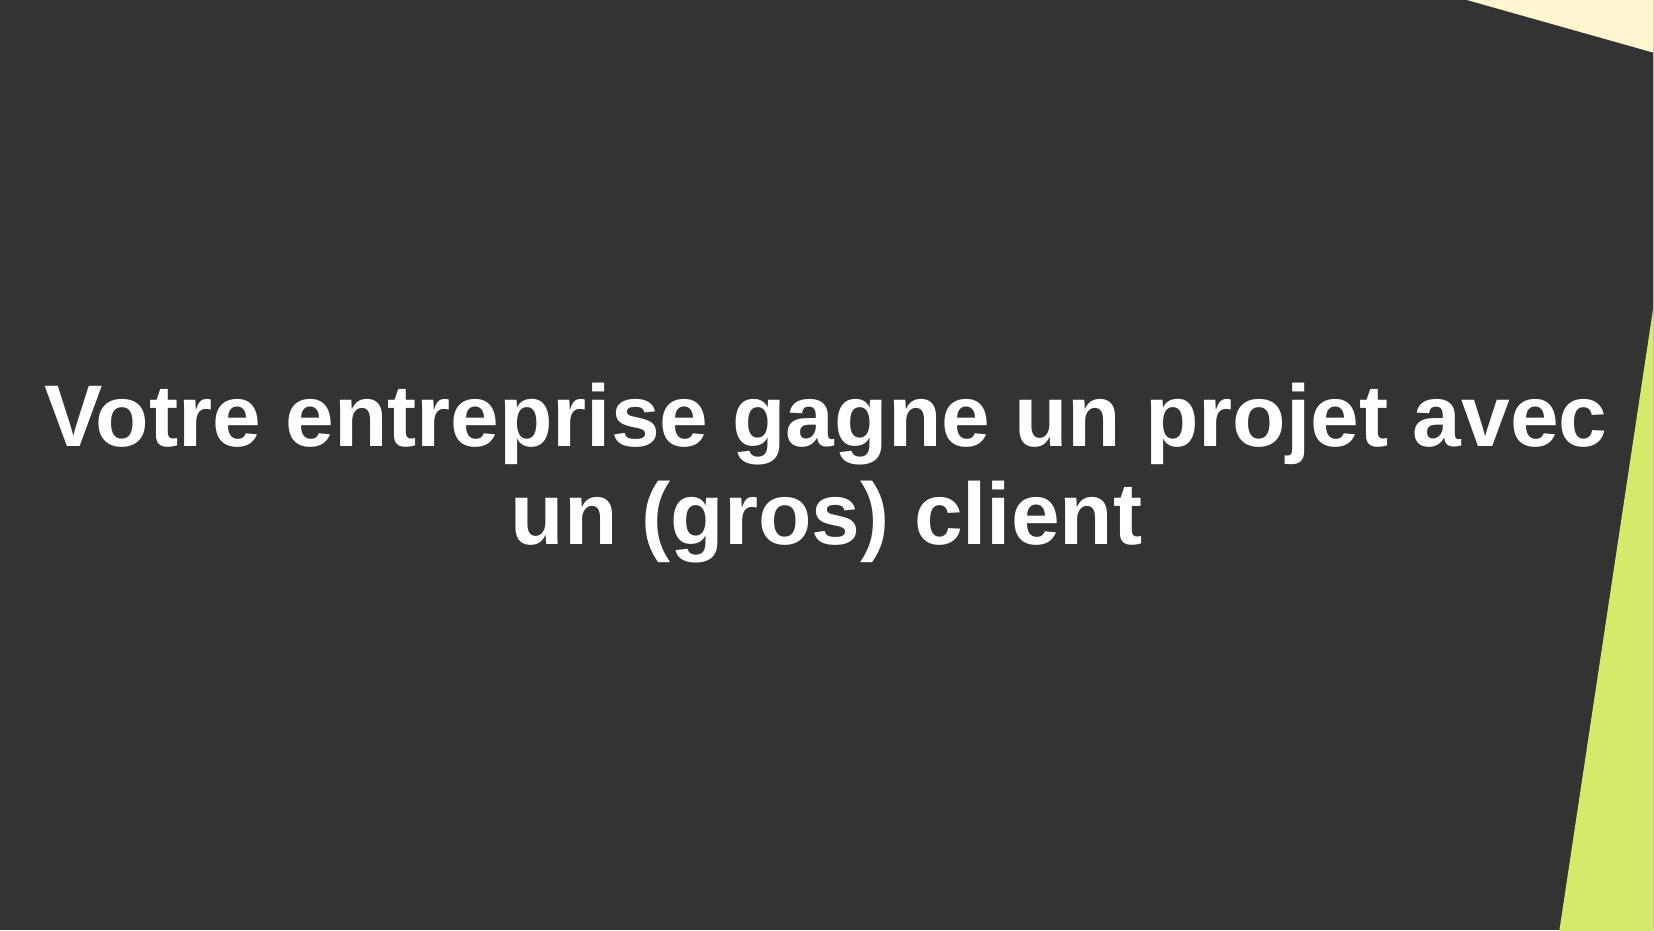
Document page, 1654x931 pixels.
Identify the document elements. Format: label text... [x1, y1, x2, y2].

text_box [1559, 302, 1654, 931]
text_box [1466, 0, 1654, 53]
title Votre entreprise gagne un projet avec un (gros) client [31, 367, 1622, 563]
